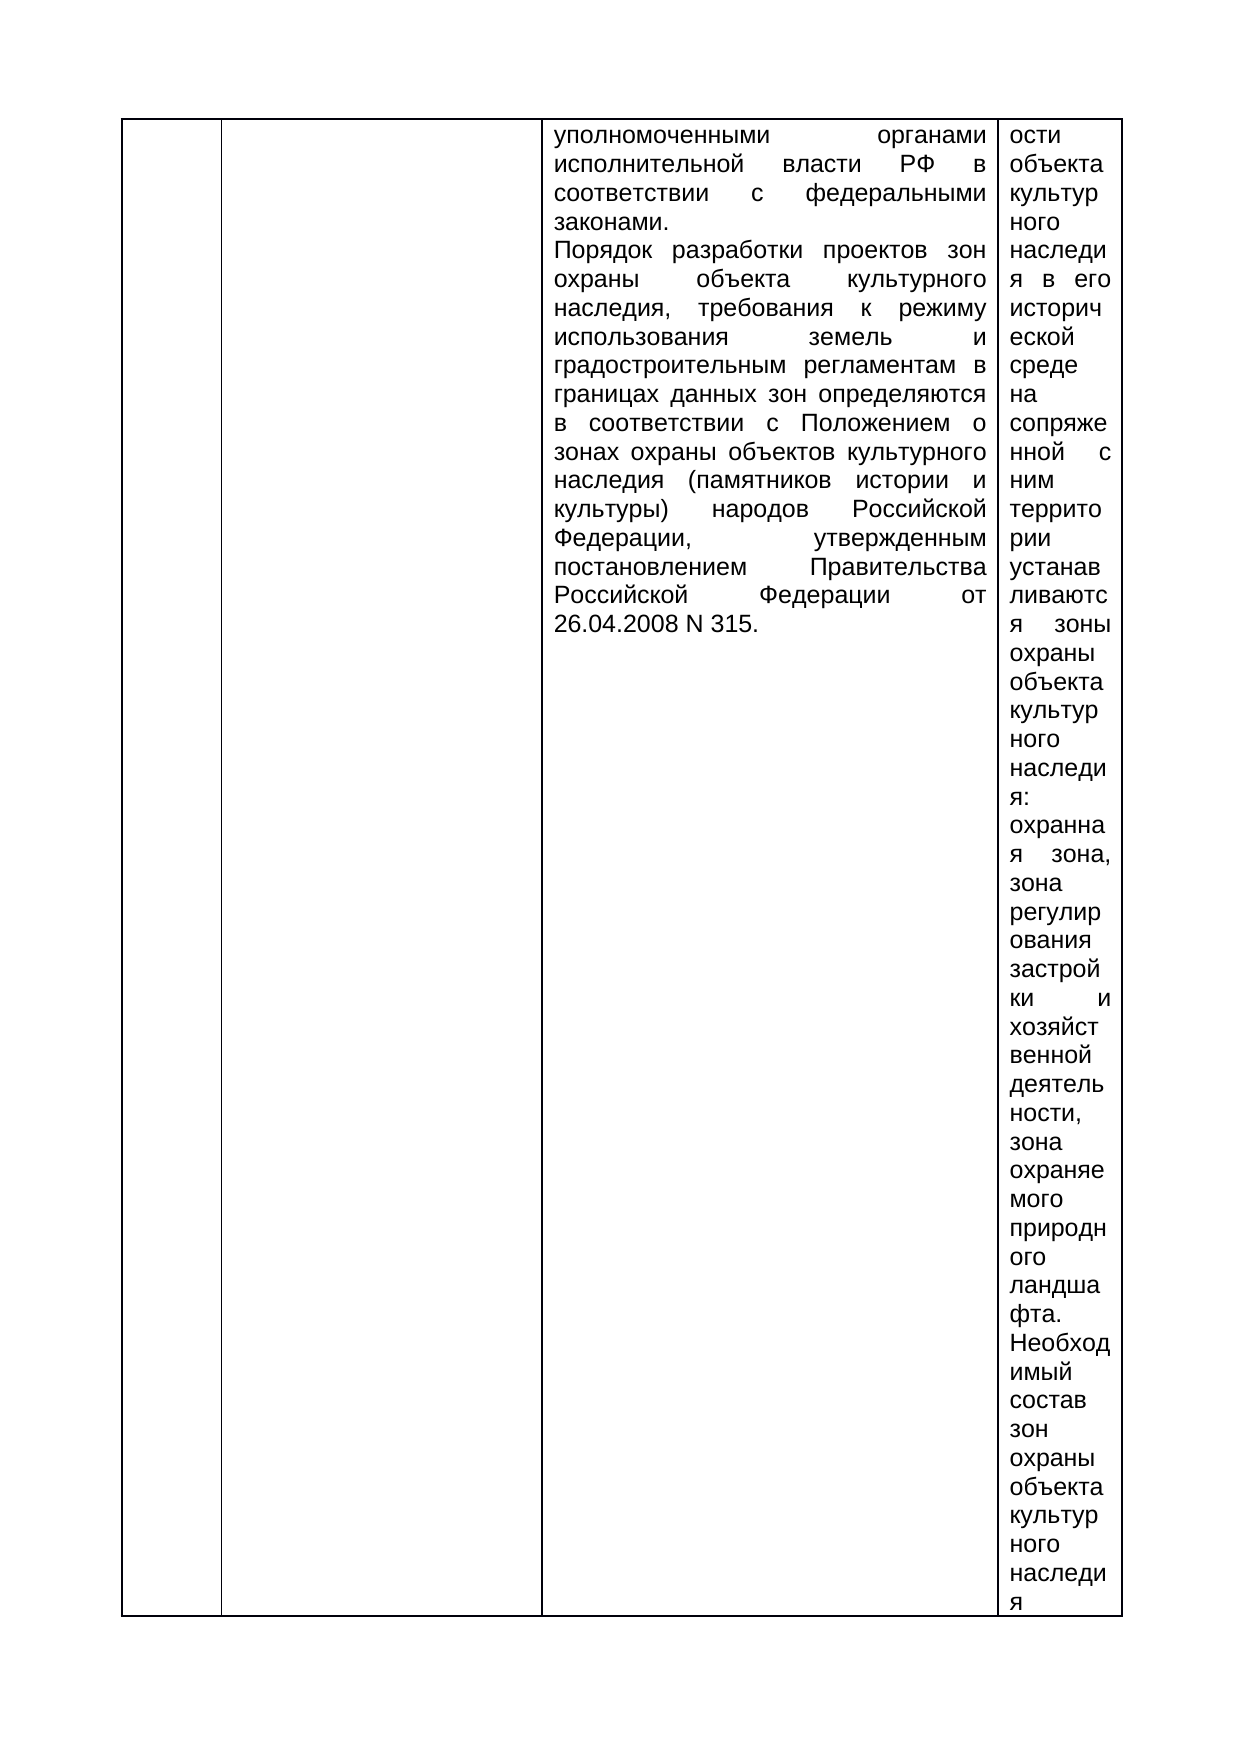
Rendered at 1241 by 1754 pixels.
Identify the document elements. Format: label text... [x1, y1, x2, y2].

table_cell [222, 120, 541, 1615]
table_cell ости объекта культурного наследия в его исторической среде на сопряженной с ним территории устанавливаются зоны охраны объекта культурного наследия: охранная зона, зона регулирования застройки и хозяйственной деятельности, зона охраняемого природного ландшафта. Необходимый состав зон охраны объекта культурного наследия [999, 120, 1121, 1615]
table_cell [123, 120, 221, 1615]
table_cell уполномоченными органами исполнительной власти РФ в соответствии с федеральными законами. Порядок разработки проектов зон охраны объекта культурного наследия, требования к режиму использования земель и градостроительным регламентам в границах данных зон определяются в соответствии с Положением о зонах охраны объектов культурного наследия (памятников истории и культуры) народов Российской Федерации, утвержденным постановлением Правительства Российской Федерации от 26.04.2008 N 315. [543, 120, 997, 1615]
